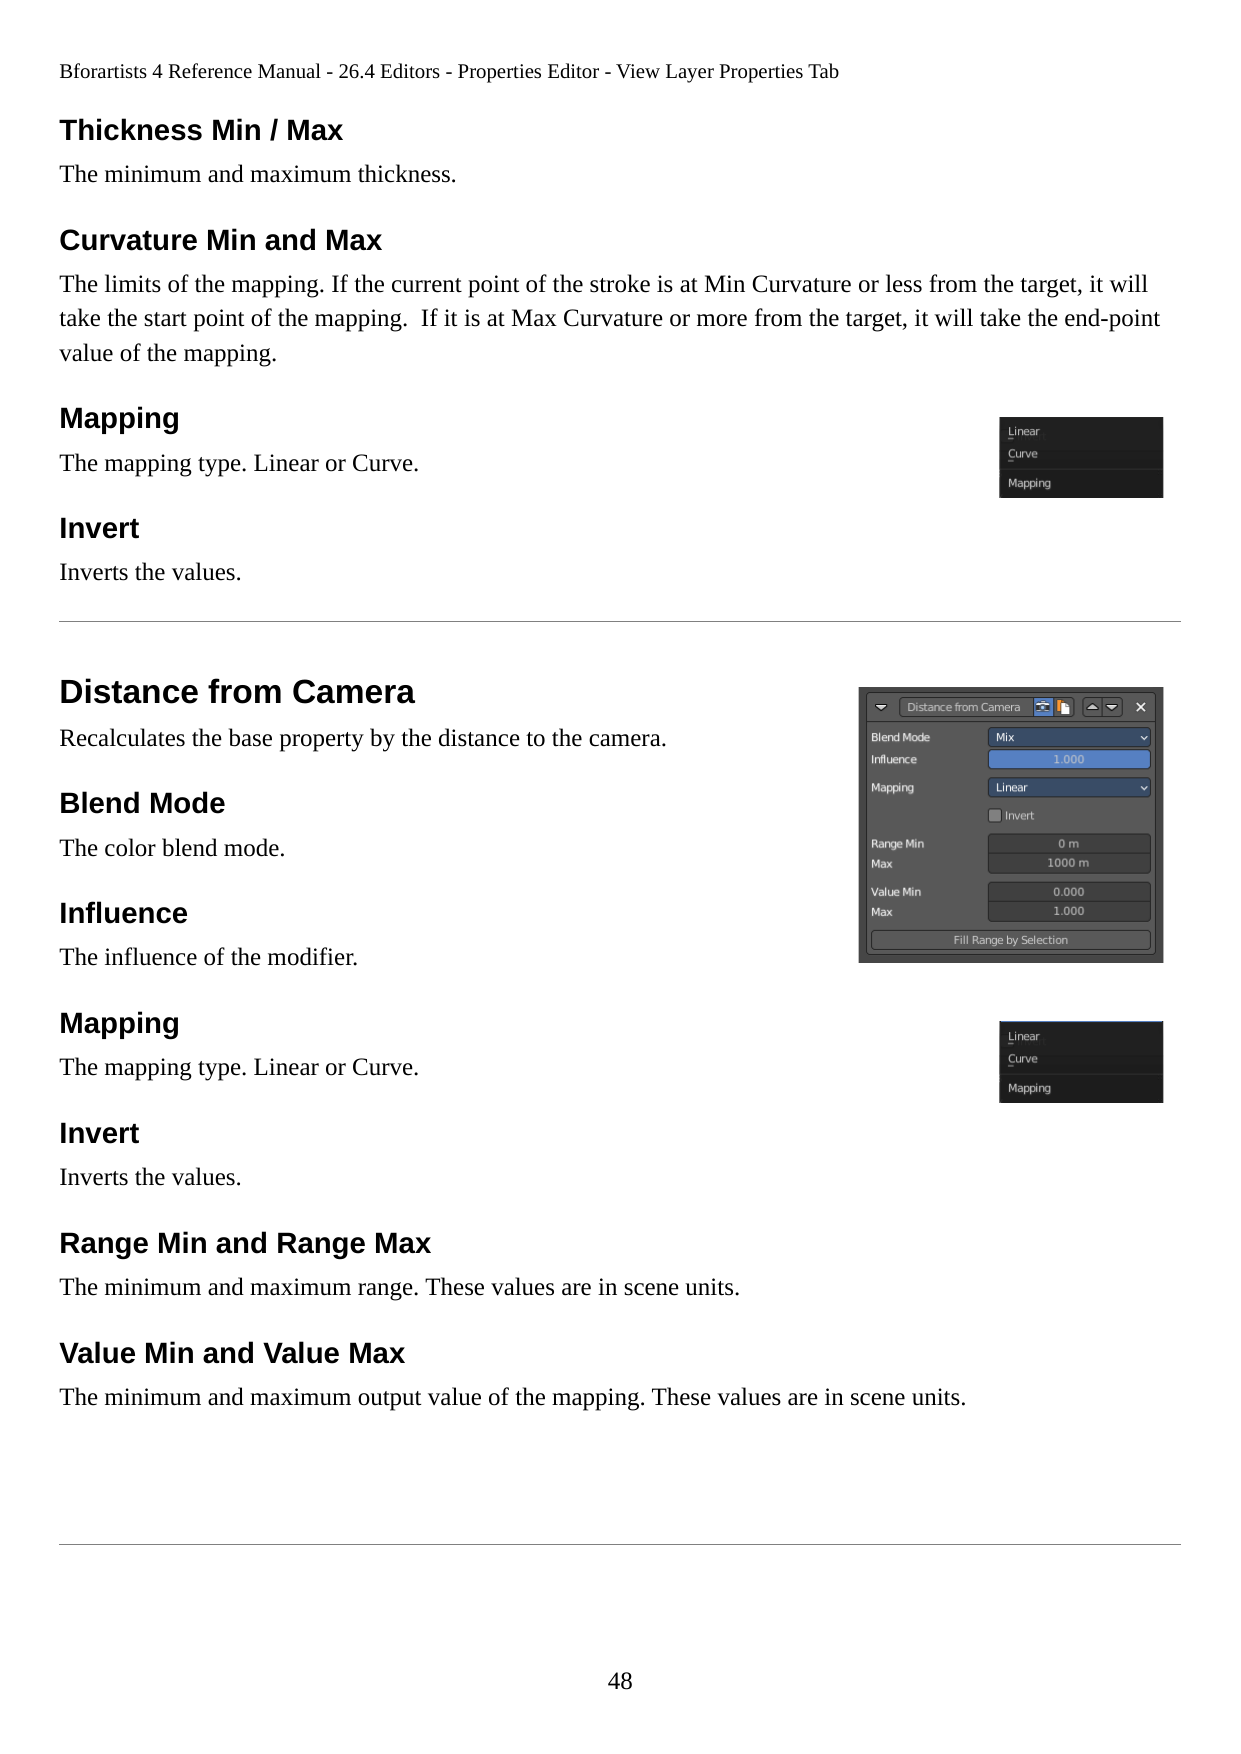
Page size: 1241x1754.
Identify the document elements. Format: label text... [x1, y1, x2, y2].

subtitle Invert [59, 511, 1181, 545]
text Recalculates the base property by the distance to the camera. [59, 723, 858, 751]
text The influence of the modifier. [59, 942, 1181, 971]
text The minimum and maximum range. These values are in scene units. [59, 1272, 1181, 1301]
subtitle Mapping [59, 401, 1181, 435]
subtitle Blend Mode [59, 786, 858, 820]
text The minimum and maximum thickness. [59, 159, 1181, 188]
text The color blend mode. [59, 833, 858, 861]
text Inverts the values. [59, 557, 1181, 586]
picture [999, 1021, 1164, 1103]
subtitle Influence [59, 896, 858, 930]
subtitle Mapping [59, 1006, 1181, 1040]
text The limits of the mapping. If the current point of the stroke is at Min Curvature or less from the target, it will take the start point of the mapping. If it is at Max Curvature or more from the target, it will take the end-point value of the mapping. [59, 269, 1181, 366]
subtitle [1164, 896, 1181, 930]
text Inverts the values. [59, 1162, 1181, 1191]
subtitle Range Min and Range Max [59, 1226, 1181, 1260]
subtitle Distance from Camera [59, 672, 1181, 710]
subtitle [1164, 786, 1181, 820]
picture [858, 687, 1164, 963]
text The mapping type. Linear or Curve. [59, 1052, 999, 1081]
subtitle Value Min and Value Max [59, 1336, 1181, 1369]
text [1164, 833, 1181, 861]
subtitle Curvature Min and Max [59, 222, 1181, 256]
subtitle Invert [59, 1116, 1181, 1150]
text The mapping type. Linear or Curve. [59, 448, 999, 476]
subtitle Thickness Min / Max [59, 113, 1181, 146]
picture [999, 417, 1164, 498]
text The minimum and maximum output value of the mapping. These values are in scene units. [59, 1382, 1181, 1411]
